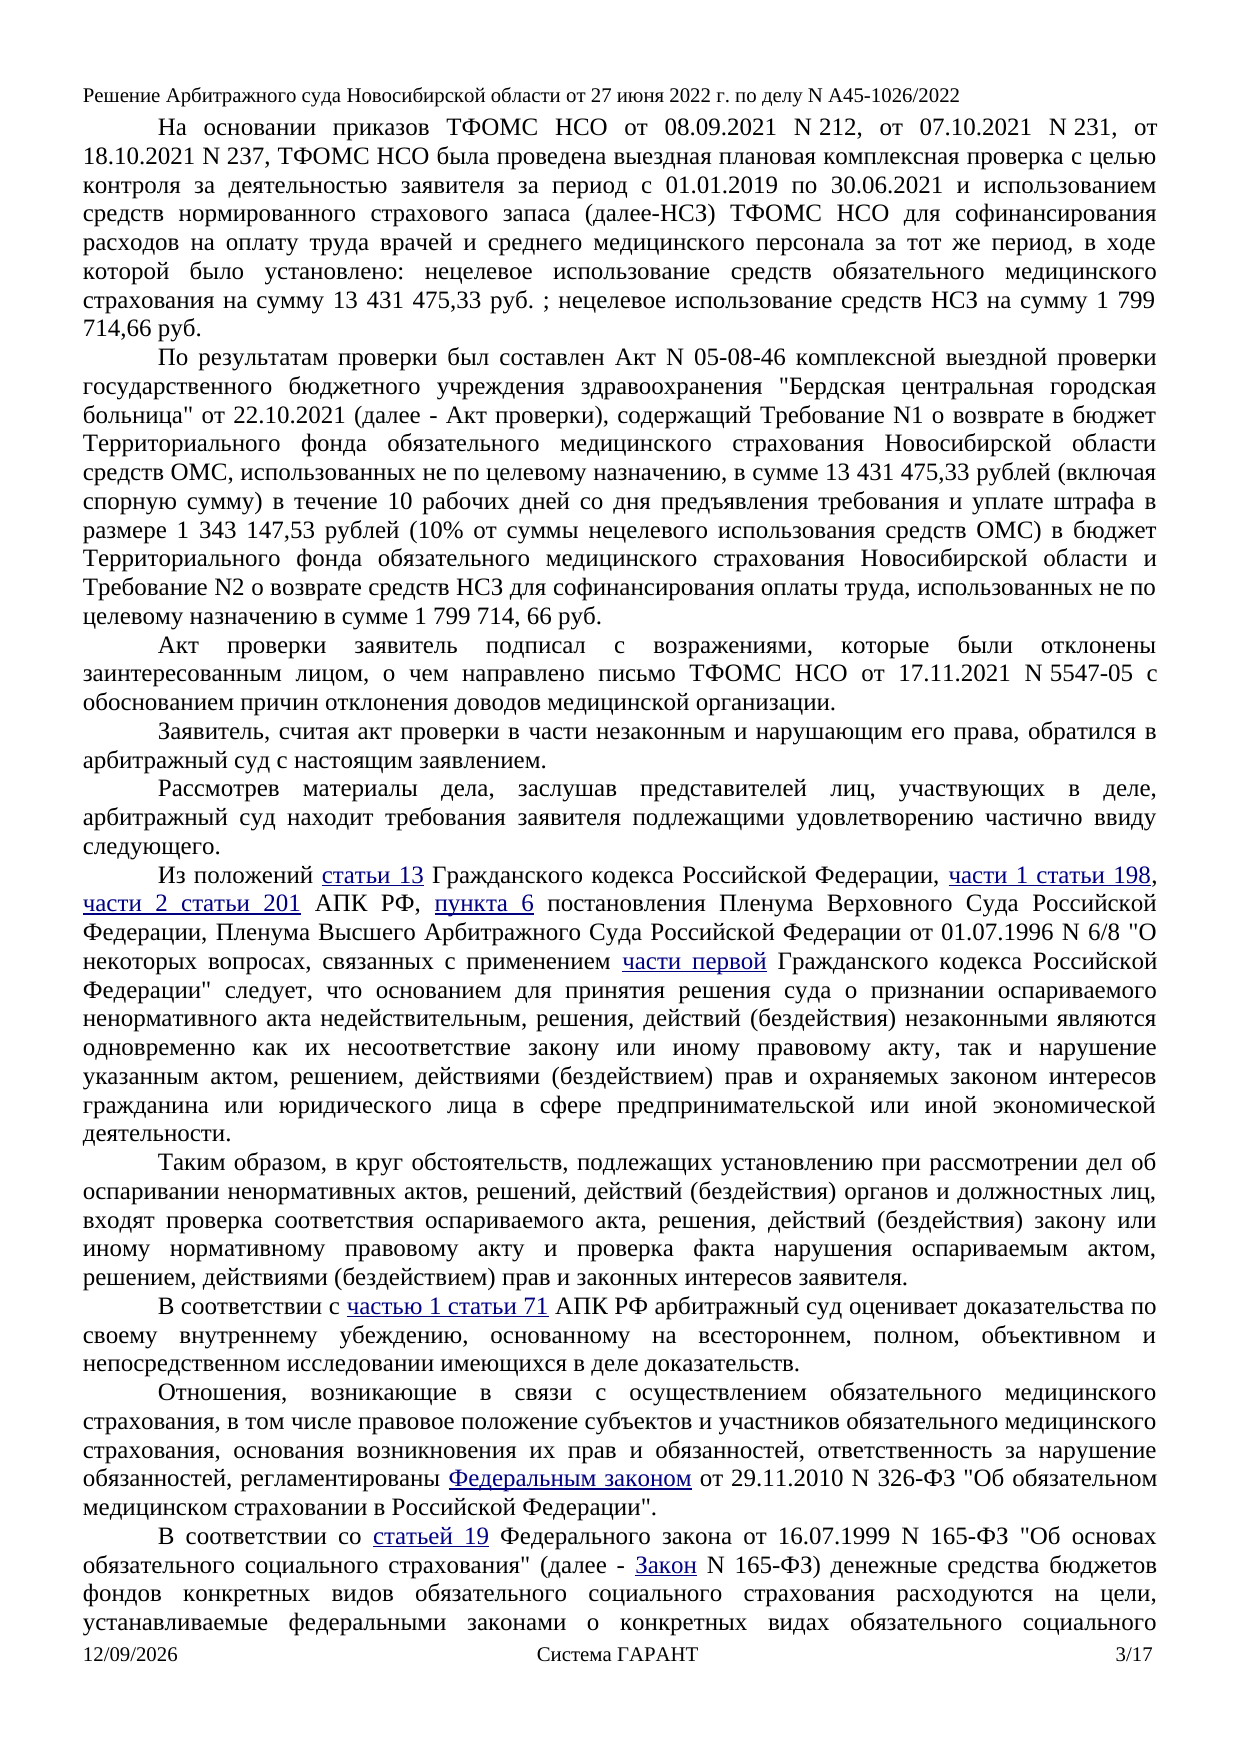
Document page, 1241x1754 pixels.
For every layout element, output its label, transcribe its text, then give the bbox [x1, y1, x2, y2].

text В соответствии со статьей 19 Федерального закона от 16.07.1999 N 165-ФЗ "Об основах обязательного социального страхования" (далее - Закон N 165-ФЗ) денежные средства бюджетов фондов конкретных видов обязательного социального страхования расходуются на цели, устанавливаемые федеральными законами о конкретных видах обязательного социального [83, 1521, 1157, 1636]
text В соответствии с частью 1 статьи 71 АПК РФ арбитражный суд оценивает доказательства по своему внутреннему убеждению, основанному на всестороннем, полном, объективном и непосредственном исследовании имеющихся в деле доказательств. [83, 1291, 1157, 1377]
text Таким образом, в круг обстоятельств, подлежащих установлению при рассмотрении дел об оспаривании ненормативных актов, решений, действий (бездействия) органов и должностных лиц, входят проверка соответствия оспариваемого акта, решения, действий (бездействия) закону или иному нормативному правовому акту и проверка факта нарушения оспариваемым актом, решением, действиями (бездействием) прав и законных интересов заявителя. [83, 1147, 1157, 1291]
text Отношения, возникающие в связи с осуществлением обязательного медицинского страхования, в том числе правовое положение субъектов и участников обязательного медицинского страхования, основания возникновения их прав и обязанностей, ответственность за нарушение обязанностей, регламентированы Федеральным законом от 29.11.2010 N 326-ФЗ "Об обязательном медицинском страховании в Российской Федерации". [83, 1377, 1157, 1521]
text По результатам проверки был составлен Акт N 05-08-46 комплексной выездной проверки государственного бюджетного учреждения здравоохранения "Бердская центральная городская больница" от 22.10.2021 (далее - Акт проверки), содержащий Требование N1 о возврате в бюджет Территориального фонда обязательного медицинского страхования Новосибирской области средств ОМС, использованных не по целевому назначению, в сумме 13 431 475,33 рублей (включая спорную сумму) в течение 10 рабочих дней со дня предъявления требования и уплате штрафа в размере 1 343 147,53 рублей (10% от суммы нецелевого использования средств ОМС) в бюджет Территориального фонда обязательного медицинского страхования Новосибирской области и Требование N2 о возврате средств НСЗ для софинансирования оплаты труда, использованных не по целевому назначению в сумме 1 799 714, 66 руб. [83, 342, 1157, 630]
text Акт проверки заявитель подписал с возражениями, которые были отклонены заинтересованным лицом, о чем направлено письмо ТФОМС НСО от 17.11.2021 N 5547-05 с обоснованием причин отклонения доводов медицинской организации. [83, 630, 1157, 716]
text Из положений статьи 13 Гражданского кодекса Российской Федерации, части 1 статьи 198, части 2 статьи 201 АПК РФ, пункта 6 постановления Пленума Верховного Суда Российской Федерации, Пленума Высшего Арбитражного Суда Российской Федерации от 01.07.1996 N 6/8 "О некоторых вопросах, связанных с применением части первой Гражданского кодекса Российской Федерации" следует, что основанием для принятия решения суда о признании оспариваемого ненормативного акта недействительным, решения, действий (бездействия) незаконными являются одновременно как их несоответствие закону или иному правовому акту, так и нарушение указанным актом, решением, действиями (бездействием) прав и охраняемых законом интересов гражданина или юридического лица в сфере предпринимательской или иной экономической деятельности. [83, 860, 1157, 1147]
text Рассмотрев материалы дела, заслушав представителей лиц, участвующих в деле, арбитражный суд находит требования заявителя подлежащими удовлетворению частично ввиду следующего. [83, 773, 1157, 860]
text Заявитель, считая акт проверки в части незаконным и нарушающим его права, обратился в арбитражный суд с настоящим заявлением. [83, 716, 1157, 773]
text На основании приказов ТФОМС НСО от 08.09.2021 N 212, от 07.10.2021 N 231, от 18.10.2021 N 237, ТФОМС НСО была проведена выездная плановая комплексная проверка с целью контроля за деятельностью заявителя за период с 01.01.2019 по 30.06.2021 и использованием средств нормированного страхового запаса (далее-НСЗ) ТФОМС НСО для софинансирования расходов на оплату труда врачей и среднего медицинского персонала за тот же период, в ходе которой было установлено: нецелевое использование средств обязательного медицинского страхования на сумму 13 431 475,33 руб. ; нецелевое использование средств НСЗ на сумму 1 799 714,66 руб. [83, 112, 1157, 342]
